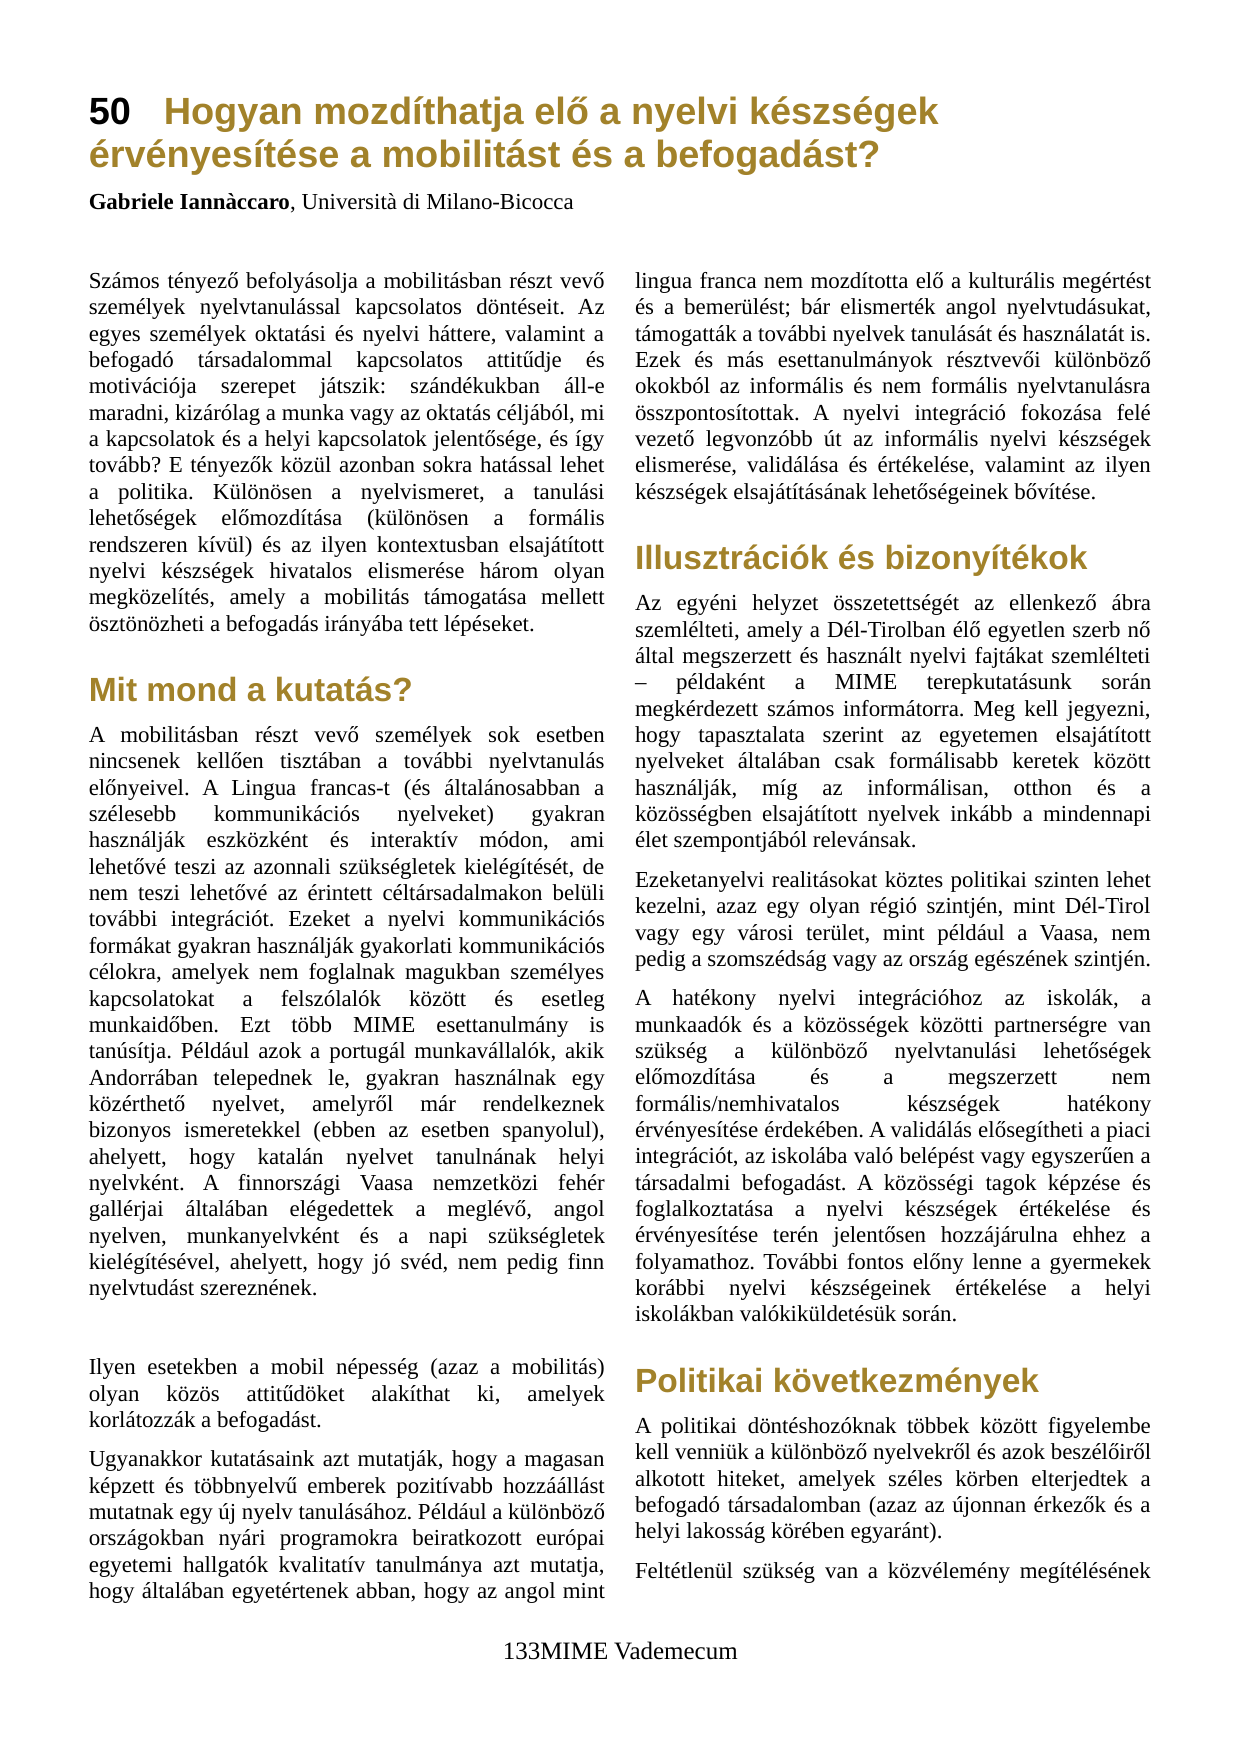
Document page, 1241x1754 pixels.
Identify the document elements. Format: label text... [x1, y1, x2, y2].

text Gabriele Iannàccaro, Università di Milano-Bicocca [88, 188, 1152, 215]
text Ugyanakkor kutatásaink azt mutatják, hogy a magasan képzett és többnyelvű emberek pozitívabb hozzáállást mutatnak egy új nyelv tanulásához. Például a különböző országokban nyári programokra beiratkozott európai egyetemi hallgatók kvalitatív tanulmánya azt mutatja, hogy általában egyetértenek abban, hogy az angol mint [88, 1445, 605, 1603]
text Az egyéni helyzet összetettségét az ellenkező ábra szemlélteti, amely a Dél-Tirolban élő egyetlen szerb nő által megszerzett és használt nyelvi fajtákat szemlélteti – példaként a MIME terepkutatásunk során megkérdezett számos informátorra. Meg kell jegyezni, hogy tapasztalata szerint az egyetemen elsajátított nyelveket általában csak formálisabb keretek között használják, míg az informálisan, otthon és a közösségben elsajátított nyelvek inkább a mindennapi élet szempontjából relevánsak. [635, 589, 1152, 853]
subtitle Mit mond a kutatás? [88, 670, 605, 708]
text A hatékony nyelvi integrációhoz az iskolák, a munkaadók és a közösségek közötti partnerségre van szükség a különböző nyelvtanulási lehetőségek előmozdítása és a megszerzett nem formális/nemhivatalos készségek hatékony érvényesítése érdekében. A validálás elősegítheti a piaci integrációt, az iskolába való belépést vagy egyszerűen a társadalmi befogadást. A közösségi tagok képzése és foglalkoztatása a nyelvi készségek értékelése és érvényesítése terén jelentősen hozzájárulna ehhez a folyamathoz. További fontos előny lenne a gyermekek korábbi nyelvi készségeinek értékelése a helyi iskolákban valókiküldetésük során. [635, 984, 1152, 1327]
subtitle Illusztrációk és bizonyítékok [635, 538, 1152, 577]
text lingua franca nem mozdította elő a kulturális megértést és a bemerülést; bár elismerték angol nyelvtudásukat, támogatták a további nyelvek tanulását és használatát is. Ezek és más esettanulmányok résztvevői különböző okokból az informális és nem formális nyelvtanulásra összpontosítottak. A nyelvi integráció fokozása felé vezető legvonzóbb út az informális nyelvi készségek elismerése, validálása és értékelése, valamint az ilyen készségek elsajátításának lehetőségeinek bővítése. [635, 267, 1152, 504]
subtitle Hogyan mozdíthatja elő a nyelvi készségek érvényesítése a mobilitást és a befogadást? [88, 88, 1152, 176]
text A mobilitásban részt vevő személyek sok esetben nincsenek kellően tisztában a további nyelvtanulás előnyeivel. A Lingua francas-t (és általánosabban a szélesebb kommunikációs nyelveket) gyakran használják eszközként és interaktív módon, ami lehetővé teszi az azonnali szükségletek kielégítését, de nem teszi lehetővé az érintett céltársadalmakon belüli további integrációt. Ezeket a nyelvi kommunikációs formákat gyakran használják gyakorlati kommunikációs célokra, amelyek nem foglalnak magukban személyes kapcsolatokat a felszólalók között és esetleg munkaidőben. Ezt több MIME esettanulmány is tanúsítja. Például azok a portugál munkavállalók, akik Andorrában telepednek le, gyakran használnak egy közérthető nyelvet, amelyről már rendelkeznek bizonyos ismeretekkel (ebben az esetben spanyolul), ahelyett, hogy katalán nyelvet tanulnának helyi nyelvként. A finnországi Vaasa nemzetközi fehér gallérjai általában elégedettek a meglévő, angol nyelven, munkanyelvként és a napi szükségletek kielégítésével, ahelyett, hogy jó svéd, nem pedig finn nyelvtudást szereznének. [88, 721, 605, 1301]
text Számos tényező befolyásolja a mobilitásban részt vevő személyek nyelvtanulással kapcsolatos döntéseit. Az egyes személyek oktatási és nyelvi háttere, valamint a befogadó társadalommal kapcsolatos attitűdje és motivációja szerepet játszik: szándékukban áll-e maradni, kizárólag a munka vagy az oktatás céljából, mi a kapcsolatok és a helyi kapcsolatok jelentősége, és így tovább? E tényezők közül azonban sokra hatással lehet a politika. Különösen a nyelvismeret, a tanulási lehetőségek előmozdítása (különösen a formális rendszeren kívül) és az ilyen kontextusban elsajátított nyelvi készségek hivatalos elismerése három olyan megközelítés, amely a mobilitás támogatása mellett ösztönözheti a befogadás irányába tett lépéseket. [88, 267, 605, 636]
text Ilyen esetekben a mobil népesség (azaz a mobilitás) olyan közös attitűdöket alakíthat ki, amelyek korlátozzák a befogadást. [88, 1353, 605, 1432]
text Feltétlenül szükség van a közvélemény megítélésének [635, 1557, 1152, 1583]
subtitle Politikai következmények [635, 1361, 1152, 1399]
text Ezeketanyelvi realitásokat köztes politikai szinten lehet kezelni, azaz egy olyan régió szintjén, mint Dél-Tirol vagy egy városi terület, mint például a Vaasa, nem pedig a szomszédság vagy az ország egészének szintjén. [635, 866, 1152, 971]
text A politikai döntéshozóknak többek között figyelembe kell venniük a különböző nyelvekről és azok beszélőiről alkotott hiteket, amelyek széles körben elterjedtek a befogadó társadalomban (azaz az újonnan érkezők és a helyi lakosság körében egyaránt). [635, 1412, 1152, 1544]
